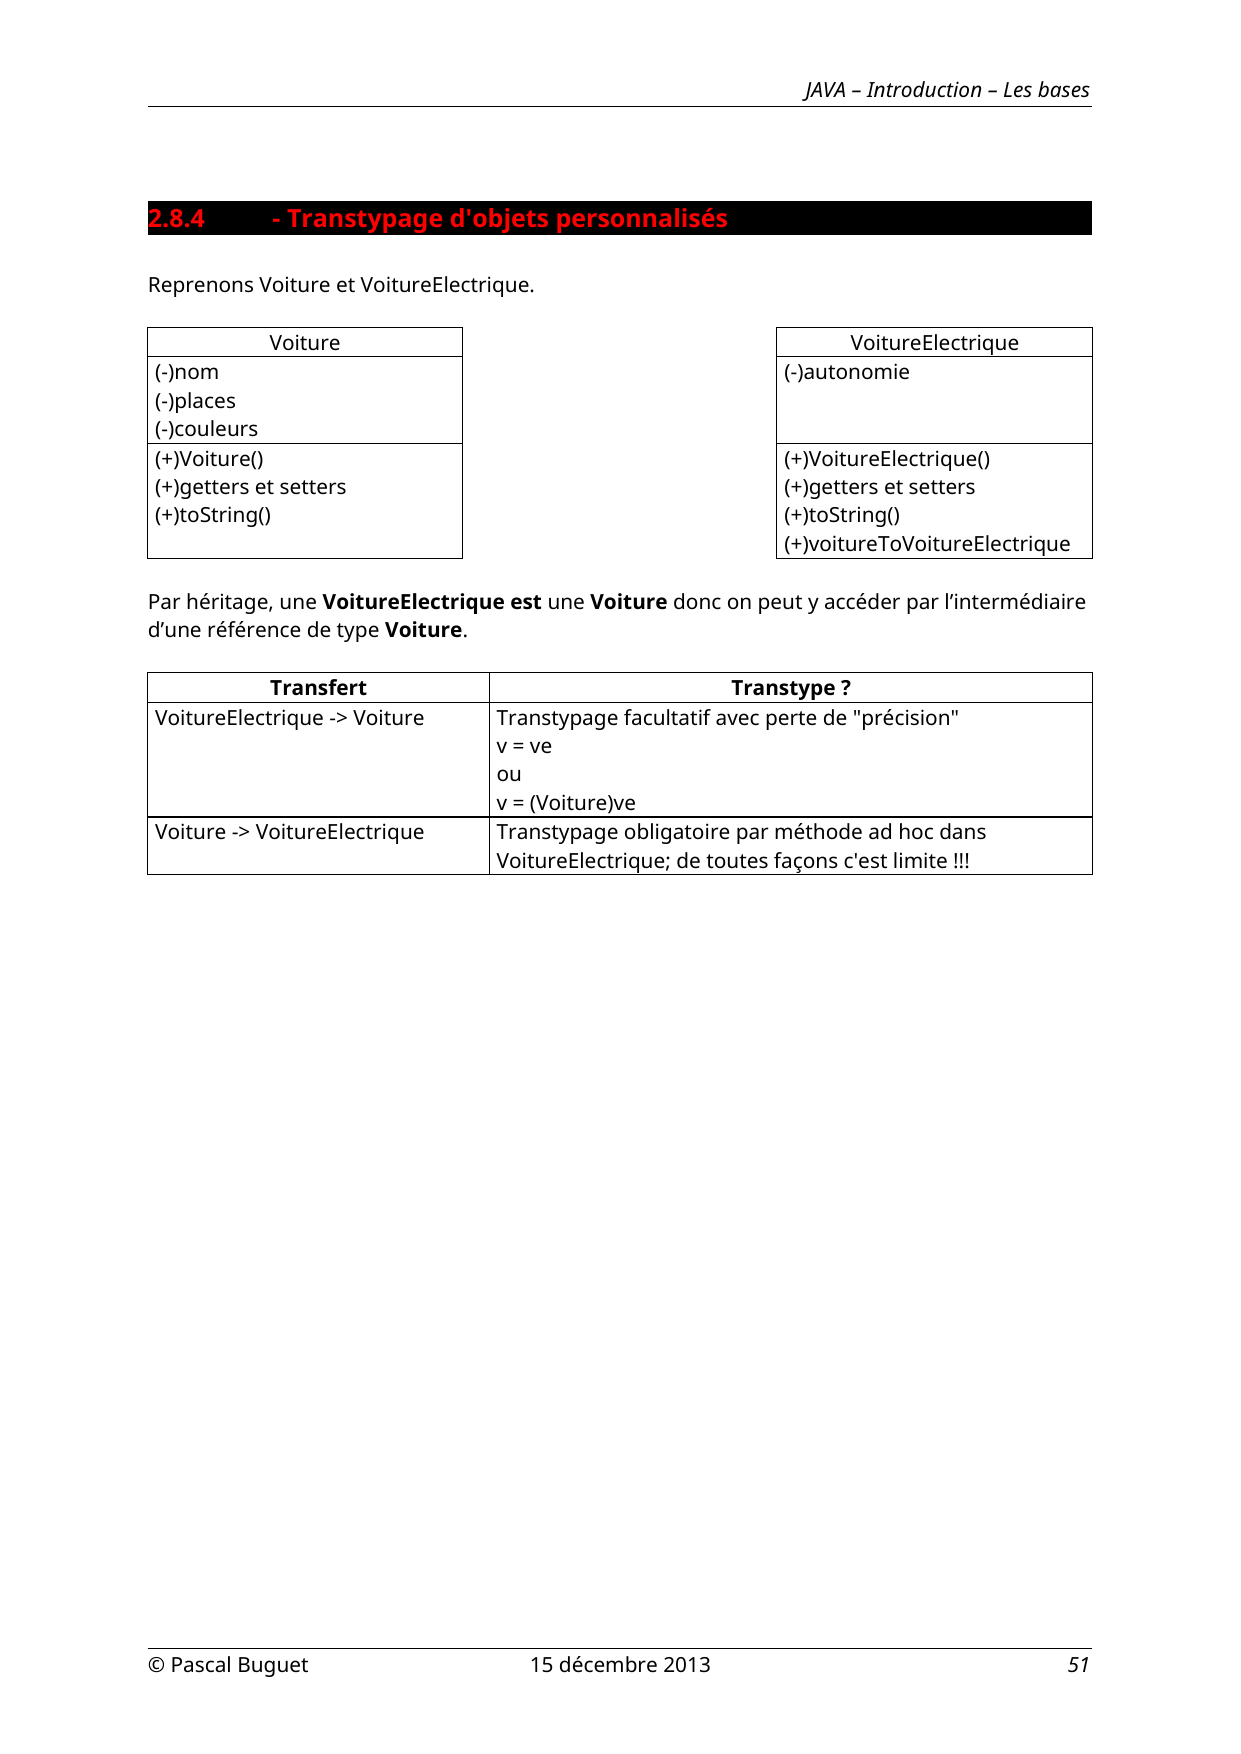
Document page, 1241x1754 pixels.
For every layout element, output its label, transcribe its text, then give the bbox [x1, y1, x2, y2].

table_cell (-)nom (-)places (-)couleurs [148, 357, 462, 443]
text Reprenons Voiture et VoitureElectrique. [148, 270, 1092, 298]
table_cell Voiture -> VoitureElectrique [148, 818, 489, 874]
table_cell (+)VoitureElectrique() (+)getters et setters (+)toString() (+)voitureToVoitureElectrique [777, 444, 1092, 557]
table_cell VoitureElectrique -> Voiture [148, 703, 489, 816]
text Par héritage, une VoitureElectrique est une Voiture donc on peut y accéder par l’intermédiaire d’une référence de type Voiture. [148, 587, 1092, 644]
table_cell Transtypage facultatif avec perte de "précision" v = ve ou v = (Voiture)ve [490, 703, 1092, 816]
table_header Transfert [148, 673, 489, 702]
table_cell Transtypage obligatoire par méthode ad hoc dans VoitureElectrique; de toutes façons c'est limite !!! [490, 818, 1092, 874]
table_cell (-)autonomie [777, 357, 1092, 443]
subtitle - Transtypage d'objets personnalisés [148, 201, 1092, 235]
table_header [463, 327, 776, 356]
table_cell (+)Voiture() (+)getters et setters (+)toString() [148, 444, 462, 557]
table_cell [463, 443, 776, 557]
table_header Transtype ? [490, 673, 1092, 702]
table_header Voiture [148, 328, 462, 356]
table_cell [463, 356, 776, 443]
table_header VoitureElectrique [777, 328, 1092, 356]
